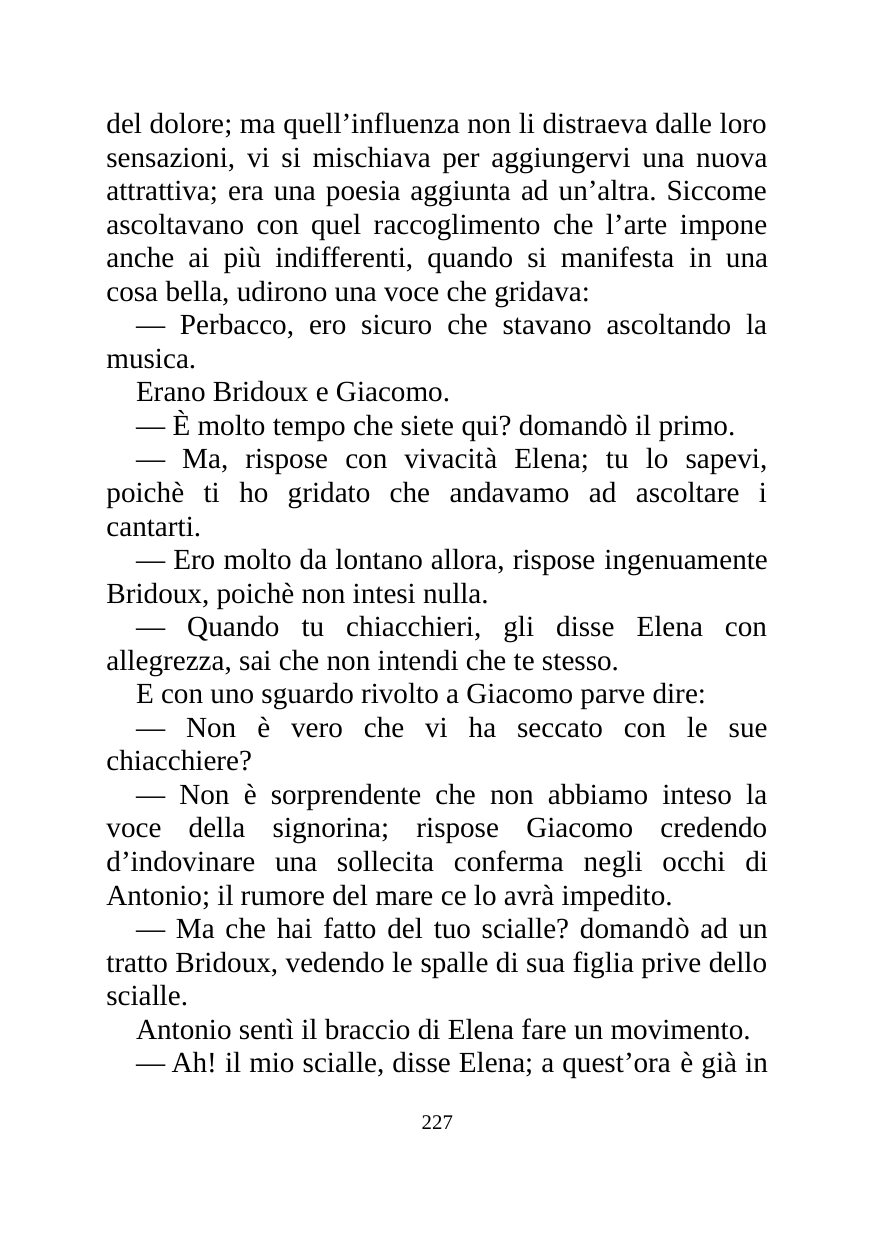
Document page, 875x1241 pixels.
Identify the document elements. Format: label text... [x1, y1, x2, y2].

text — Quando tu chiacchieri, gli disse Elena con allegrezza, sai che non intendi che te stesso. [106, 609, 768, 676]
text E con uno sguardo rivolto a Giacomo parve dire: [106, 676, 768, 710]
text Antonio sentì il braccio di Elena fare un movimento. [106, 1012, 768, 1045]
text — Ero molto da lontano allora, rispose ingenuamente Bridoux, poichè non intesi nulla. [106, 542, 768, 609]
text — Non è sorprendente che non abbiamo inteso la voce della signorina; rispose Giacomo credendo d’indovinare una sollecita conferma negli occhi di Antonio; il rumore del mare ce lo avrà impedito. [106, 777, 768, 911]
text — Ah! il mio scialle, disse Elena; a quest’ora è già in [106, 1045, 768, 1079]
text — Non è vero che vi ha seccato con le sue chiacchiere? [106, 710, 768, 777]
text Erano Bridoux e Giacomo. [106, 374, 768, 408]
text — Ma che hai fatto del tuo scialle? domandò ad un tratto Bridoux, vedendo le spalle di sua figlia prive dello scialle. [106, 911, 768, 1012]
text — È molto tempo che siete qui? domandò il primo. [106, 408, 768, 442]
text — Ma, rispose con vivacità Elena; tu lo sapevi, poichè ti ho gridato che andavamo ad ascoltare i cantarti. [106, 442, 768, 542]
text del dolore; ma quell’influenza non li distraeva dalle loro sensazioni, vi si mischiava per aggiungervi una nuova attrattiva; era una poesia aggiunta ad un’altra. Siccome ascoltavano con quel raccoglimento che l’arte impone anche ai più indifferenti, quando si manifesta in una cosa bella, udirono una voce che gridava: [106, 106, 768, 307]
text — Perbacco, ero sicuro che stavano ascoltando la musica. [106, 307, 768, 374]
